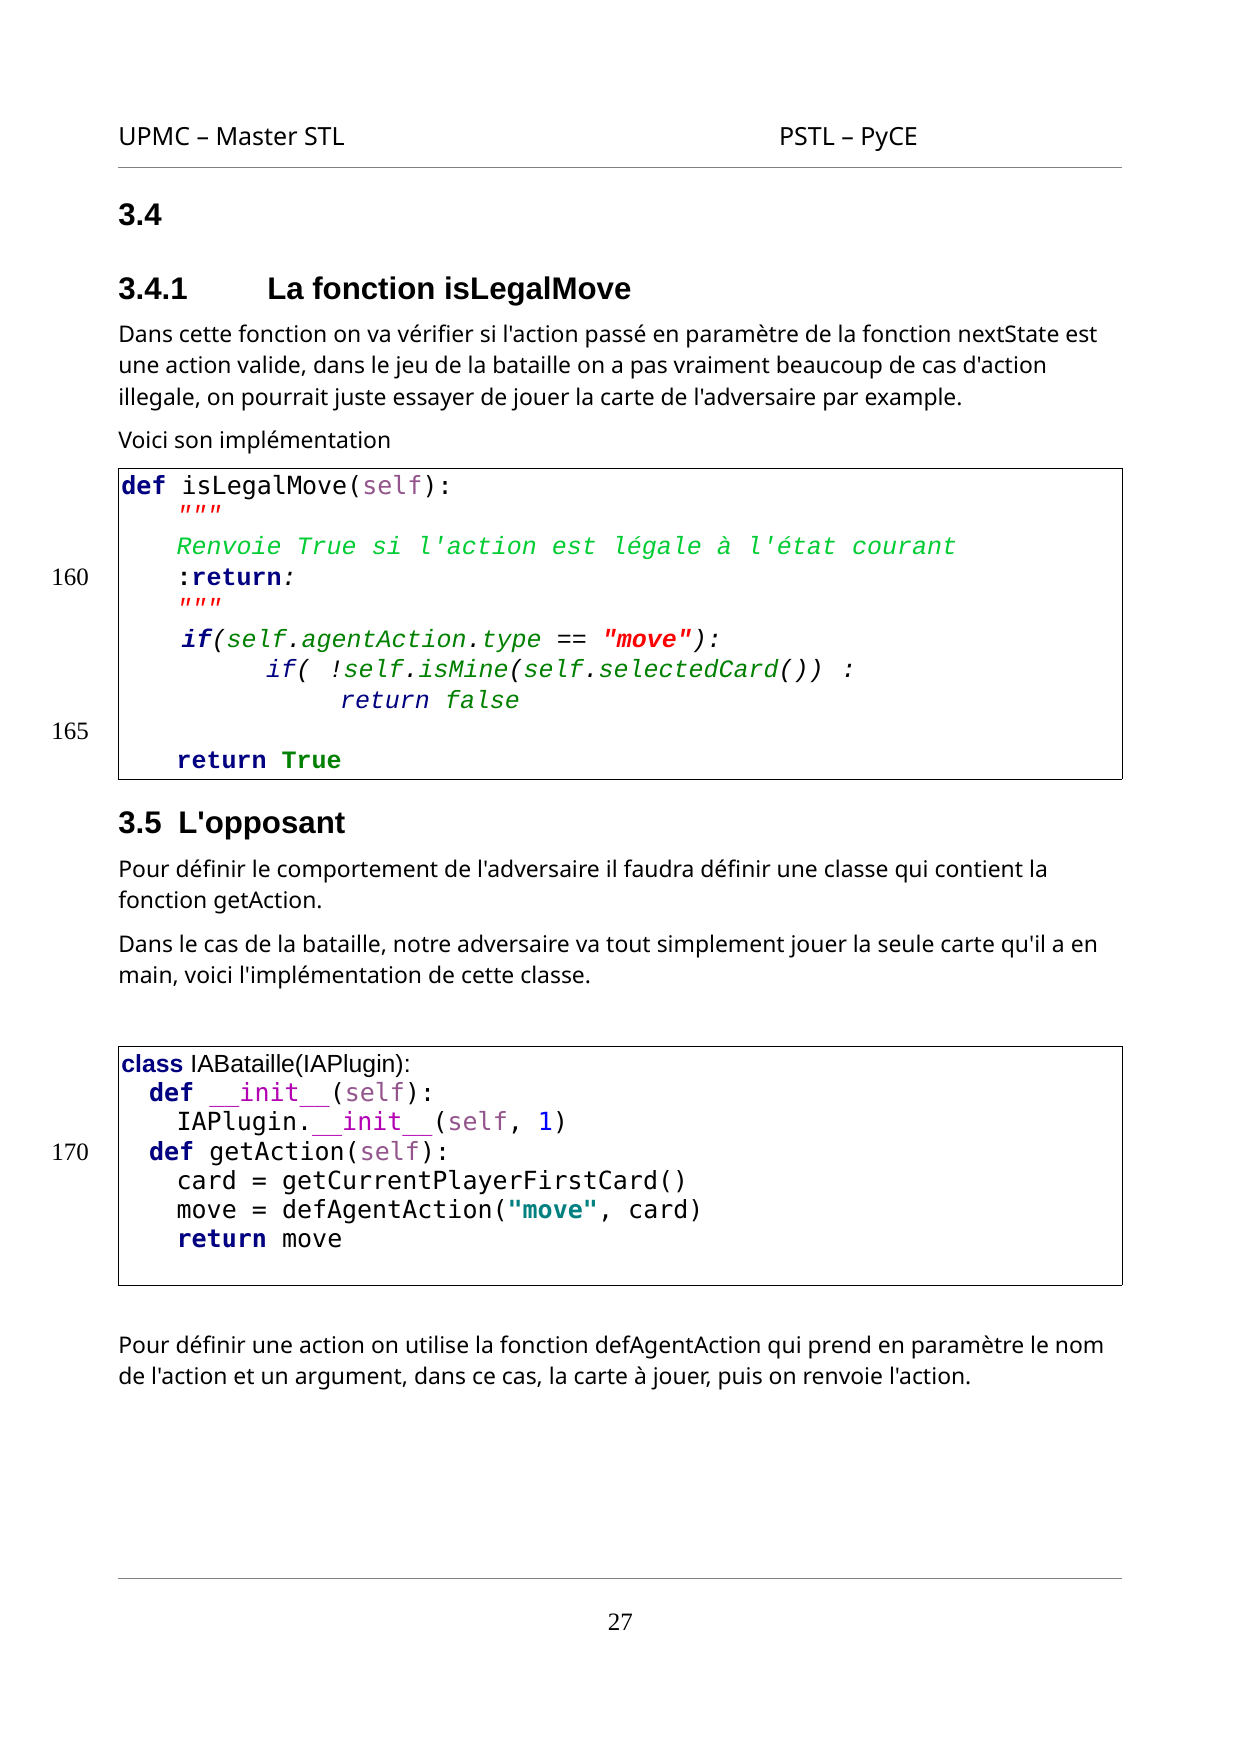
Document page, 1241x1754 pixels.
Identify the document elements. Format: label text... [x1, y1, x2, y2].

text if(self.agentAction.type == "move"): [119, 621, 1122, 651]
text def __init__(self): [119, 1075, 1122, 1104]
text Renvoie True si l'action est légale à l'état courant [119, 528, 1122, 559]
text if( !self.isMine(self.selectedCard()) : [119, 651, 1122, 682]
subtitle L'opposant [118, 804, 1122, 840]
text def getAction(self): [119, 1133, 1122, 1163]
text Dans le cas de la bataille, notre adversaire va tout simplement jouer la seule carte qu'il a en main, voici l'implémentation de cette classe. [118, 928, 1122, 990]
text card = getCurrentPlayerFirstCard() [119, 1163, 1122, 1192]
subtitle La fonction isLegalMove [118, 270, 1122, 306]
text :return: [119, 559, 1122, 590]
text return false [119, 682, 1122, 713]
text class IABataille(IAPlugin): [119, 1047, 1122, 1075]
text Pour définir une action on utilise la fonction defAgentAction qui prend en paramètre le nom de l'action et un argument, dans ce cas, la carte à jouer, puis on renvoie l'action. [118, 1329, 1122, 1392]
text Dans cette fonction on va vérifier si l'action passé en paramètre de la fonction nextState est une action valide, dans le jeu de la bataille on a pas vraiment beaucoup de cas d'action illegale, on pourrait juste essayer de jouer la carte de l'adversaire par example. [118, 318, 1122, 412]
text """ [119, 497, 1122, 528]
text move = defAgentAction("move", card) [119, 1192, 1122, 1221]
text Voici son implémentation [118, 424, 1122, 456]
text """ [119, 590, 1122, 621]
text def isLegalMove(self): [119, 469, 1122, 497]
text Pour définir le comportement de l'adversaire il faudra définir une classe qui contient la fonction getAction. [118, 853, 1122, 915]
text return True [119, 742, 1122, 779]
text return move [119, 1221, 1122, 1251]
text IAPlugin.__init__(self, 1) [119, 1104, 1122, 1133]
